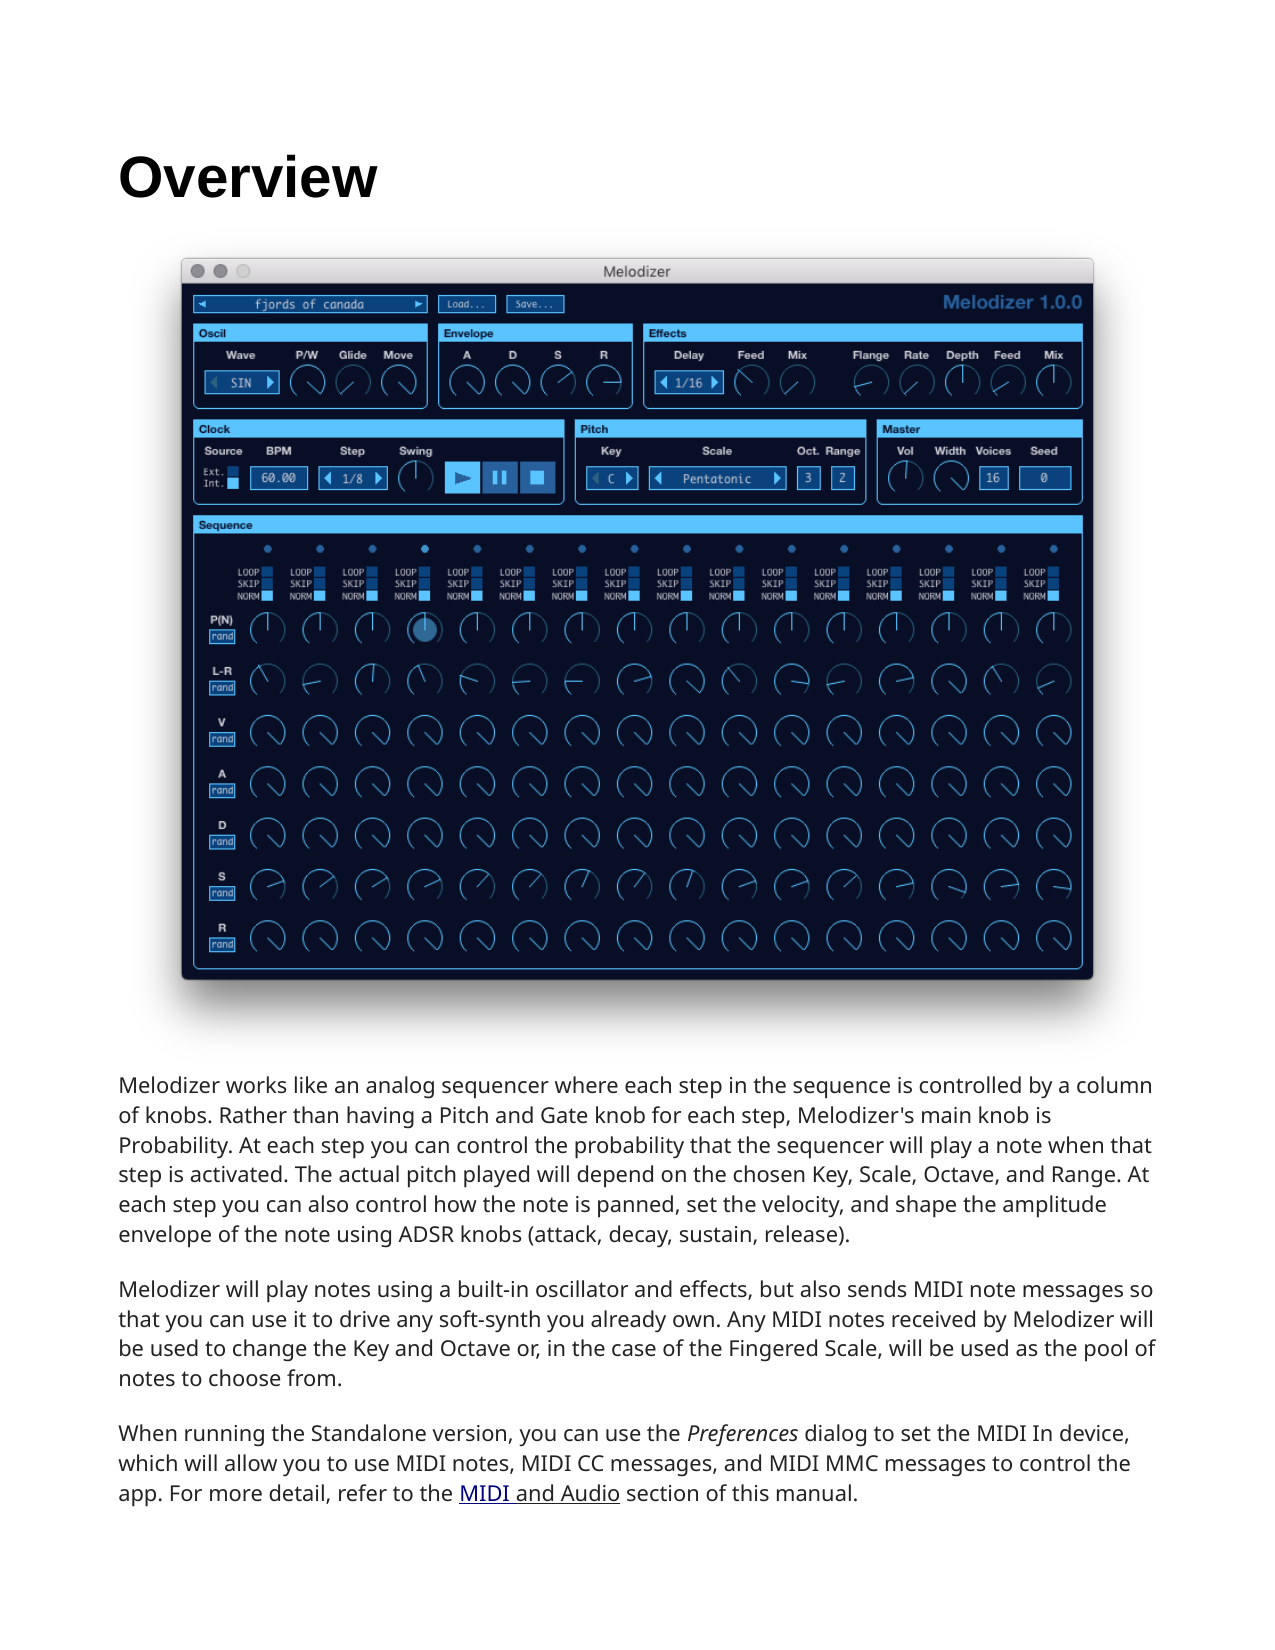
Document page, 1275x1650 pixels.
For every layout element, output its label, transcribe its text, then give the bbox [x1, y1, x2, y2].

text When running the Standalone version, you can use the Preferences dialog to set the MIDI In device, which will allow you to use MIDI notes, MIDI CC messages, and MIDI MMC messages to control the app. For more detail, refer to the MIDI and Audio section of this manual. [118, 1418, 1157, 1507]
text Melodizer works like an analog sequencer where each step in the sequence is controlled by a column of knobs. Rather than having a Pitch and Gate knob for each step, Melodizer's main knob is Probability. At each step you can control the probability that the sequencer will play a note when that step is activated. The actual pitch played will depend on the chosen Key, Scale, Octave, and Range. At each step you can also control how the note is panned, set the velocity, and shape the amplitude envelope of the note using ADSR knobs (attack, decay, sustain, release). [118, 1071, 1157, 1249]
text Melodizer will play notes using a built-in oscillator and effects, but also sends MIDI note messages so that you can use it to drive any soft-synth you already own. Any MIDI notes received by Melodizer will be used to change the Key and Octave or, in the case of the Fingered Scale, will be used as the pool of notes to choose from. [118, 1274, 1157, 1393]
picture [118, 222, 1157, 1071]
subtitle Overview [118, 143, 1157, 210]
